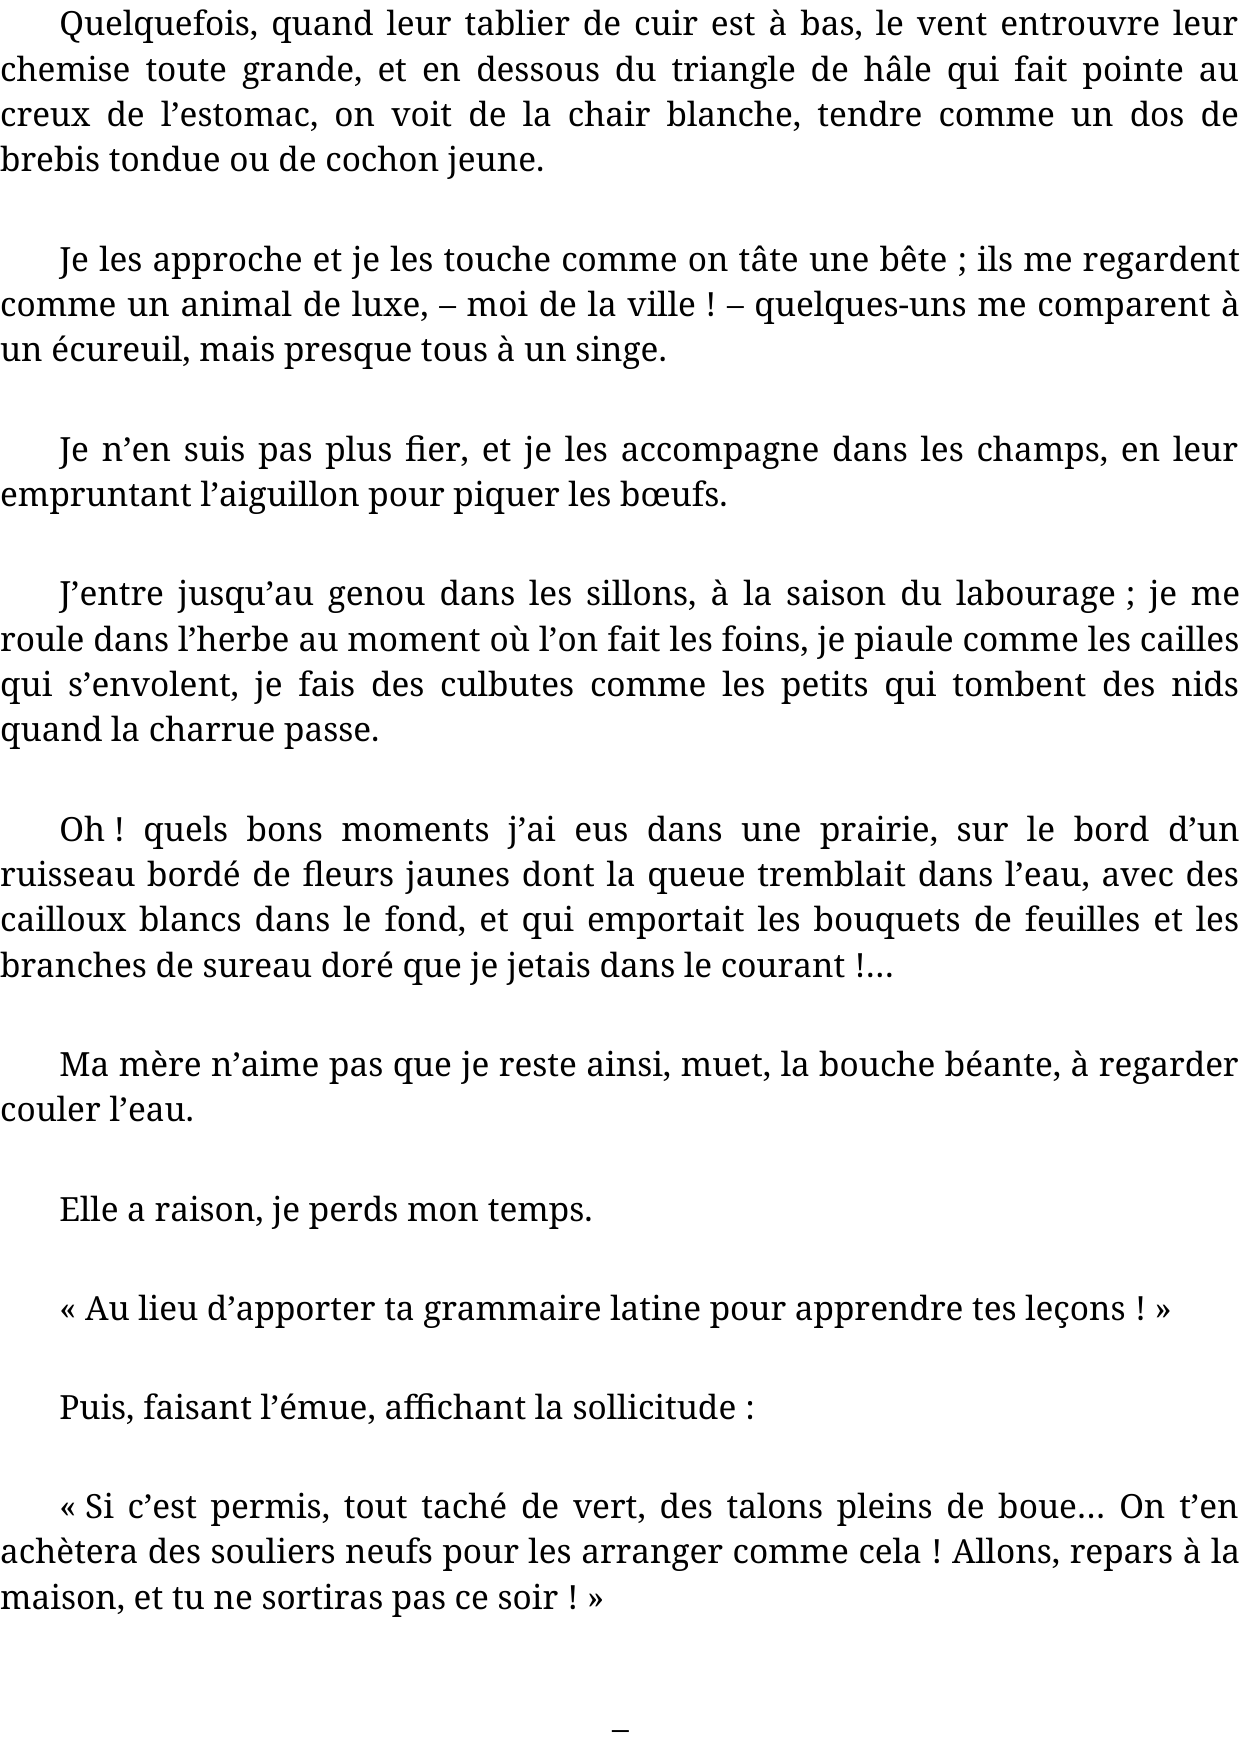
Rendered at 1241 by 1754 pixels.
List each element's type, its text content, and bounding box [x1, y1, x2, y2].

text Je les approche et je les touche comme on tâte une bête ; ils me regardent comme un animal de luxe, – moi de la ville ! – quelques-uns me comparent à un écureuil, mais presque tous à un singe. [0, 235, 1240, 372]
text Je n’en suis pas plus fier, et je les accompagne dans les champs, en leur empruntant l’aiguillon pour piquer les bœufs. [0, 425, 1240, 516]
text Elle a raison, je perds mon temps. [0, 1185, 1240, 1231]
text Quelquefois, quand leur tablier de cuir est à bas, le vent entrouvre leur chemise toute grande, et en dessous du triangle de hâle qui fait pointe au creux de l’estomac, on voit de la chair blanche, tendre comme un dos de brebis tondue ou de cochon jeune. [0, 0, 1240, 182]
text « Au lieu d’apporter ta grammaire latine pour apprendre tes leçons ! » [0, 1284, 1240, 1330]
text Puis, faisant l’émue, affichant la sollicitude : [0, 1384, 1240, 1429]
text J’entre jusqu’au genou dans les sillons, à la saison du labourage ; je me roule dans l’herbe au moment où l’on fait les foins, je piaule comme les cailles qui s’envolent, je fais des culbutes comme les petits qui tombent des nids quand la charrue passe. [0, 570, 1240, 752]
text « Si c’est permis, tout taché de vert, des talons pleins de boue… On t’en achètera des souliers neufs pour les arranger comme cela ! Allons, repars à la maison, et tu ne sortiras pas ce soir ! » [0, 1483, 1240, 1619]
text Ma mère n’aime pas que je reste ainsi, muet, la bouche béante, à regarder couler l’eau. [0, 1041, 1240, 1132]
text Oh ! quels bons moments j’ai eus dans une prairie, sur le bord d’un ruisseau bordé de fleurs jaunes dont la queue tremblait dans l’eau, avec des cailloux blancs dans le fond, et qui emportait les bouquets de feuilles et les branches de sureau doré que je jetais dans le courant !… [0, 805, 1240, 987]
